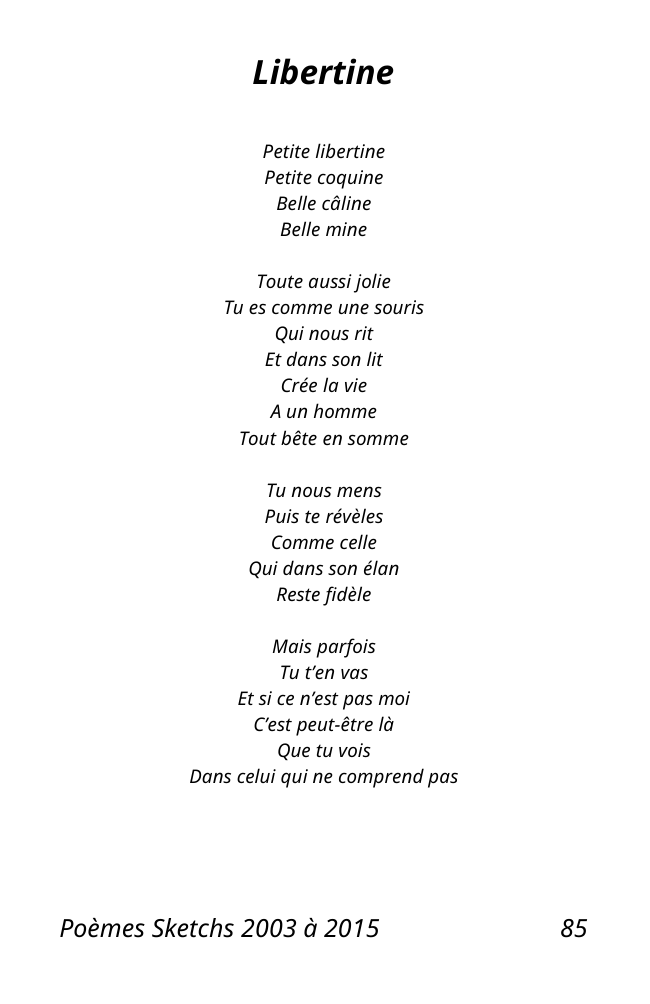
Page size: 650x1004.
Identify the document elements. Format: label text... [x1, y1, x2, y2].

text Dans celui qui ne comprend pas [59, 763, 591, 789]
text Qui nous rit [59, 320, 591, 346]
text Et si ce n’est pas moi [59, 685, 591, 711]
text Mais parfois [59, 633, 591, 659]
text Que tu vois [59, 737, 591, 763]
text Belle câline [59, 190, 591, 216]
text Petite coquine [59, 164, 591, 190]
text Qui dans son élan [59, 554, 591, 581]
text Tu nous mens [59, 476, 591, 502]
text C’est peut-être là [59, 711, 591, 737]
text Tu es comme une souris [59, 294, 591, 320]
text Petite libertine [59, 138, 591, 164]
text Toute aussi jolie [59, 268, 591, 294]
subtitle Libertine [59, 49, 591, 95]
text Tu t’en vas [59, 659, 591, 685]
text Puis te révèles [59, 502, 591, 528]
text Belle mine [59, 216, 591, 242]
text Et dans son lit [59, 346, 591, 372]
text Tout bête en somme [59, 424, 591, 450]
text Crée la vie [59, 372, 591, 398]
text A un homme [59, 398, 591, 424]
text Comme celle [59, 528, 591, 554]
text Reste fidèle [59, 581, 591, 607]
